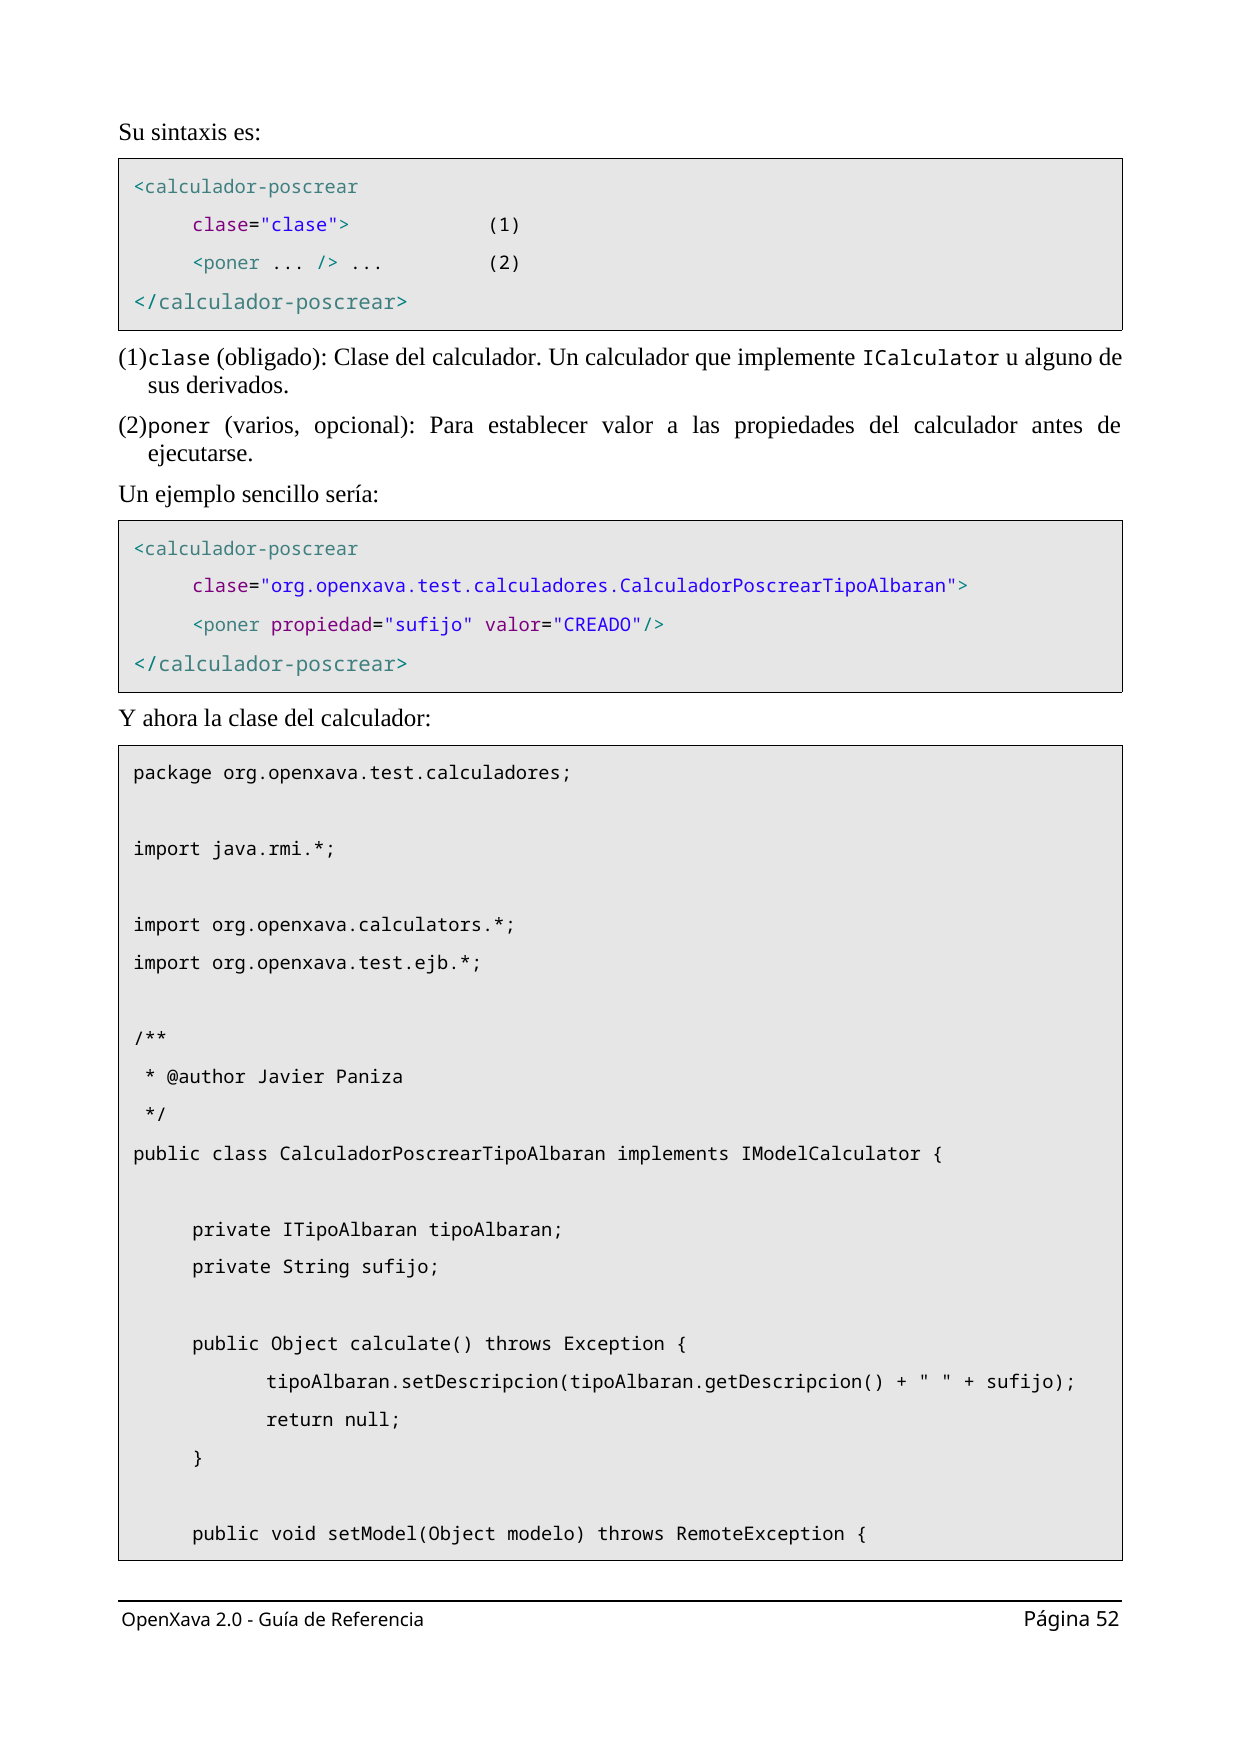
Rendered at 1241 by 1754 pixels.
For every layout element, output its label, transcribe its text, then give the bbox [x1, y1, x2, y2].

text private String sufijo; [119, 1239, 1122, 1277]
text * @author Javier Paniza [119, 1049, 1122, 1087]
text package org.openxava.test.calculadores; [119, 746, 1122, 783]
text <poner propiedad="sufijo" valor="CREADO"/> [119, 596, 1122, 634]
text </calculador-poscrear> [119, 634, 1122, 692]
text Un ejemplo sencillo sería: [118, 480, 1122, 507]
list poner (varios, opcional): Para establecer valor a las propiedades del calculador antes de ejecutarse. [118, 411, 1122, 467]
text public Object calculate() throws Exception { [119, 1315, 1122, 1353]
text public class CalculadorPoscrearTipoAlbaran implements IModelCalculator { [119, 1125, 1122, 1163]
text Su sintaxis es: [118, 118, 1122, 146]
text import org.openxava.calculators.*; [119, 897, 1122, 935]
list clase (obligado): Clase del calculador. Un calculador que implemente ICalculator u alguno de sus derivados. [118, 343, 1122, 399]
text } [119, 1429, 1122, 1467]
text </calculador-poscrear> [119, 272, 1122, 330]
text clase="clase"> (1) [119, 196, 1122, 234]
text <poner ... /> ... (2) [119, 234, 1122, 272]
text clase="org.openxava.test.calculadores.CalculadorPoscrearTipoAlbaran"> [119, 558, 1122, 596]
text import org.openxava.test.ejb.*; [119, 935, 1122, 973]
text /** [119, 1011, 1122, 1049]
text tipoAlbaran.setDescripcion(tipoAlbaran.getDescripcion() + " " + sufijo); [119, 1353, 1122, 1391]
text Y ahora la clase del calculador: [118, 704, 1122, 732]
text <calculador-poscrear [119, 159, 1122, 196]
text */ [119, 1087, 1122, 1125]
text public void setModel(Object modelo) throws RemoteException { [119, 1505, 1122, 1560]
text <calculador-poscrear [119, 521, 1122, 558]
text return null; [119, 1391, 1122, 1429]
text import java.rmi.*; [119, 821, 1122, 859]
text private ITipoAlbaran tipoAlbaran; [119, 1201, 1122, 1239]
